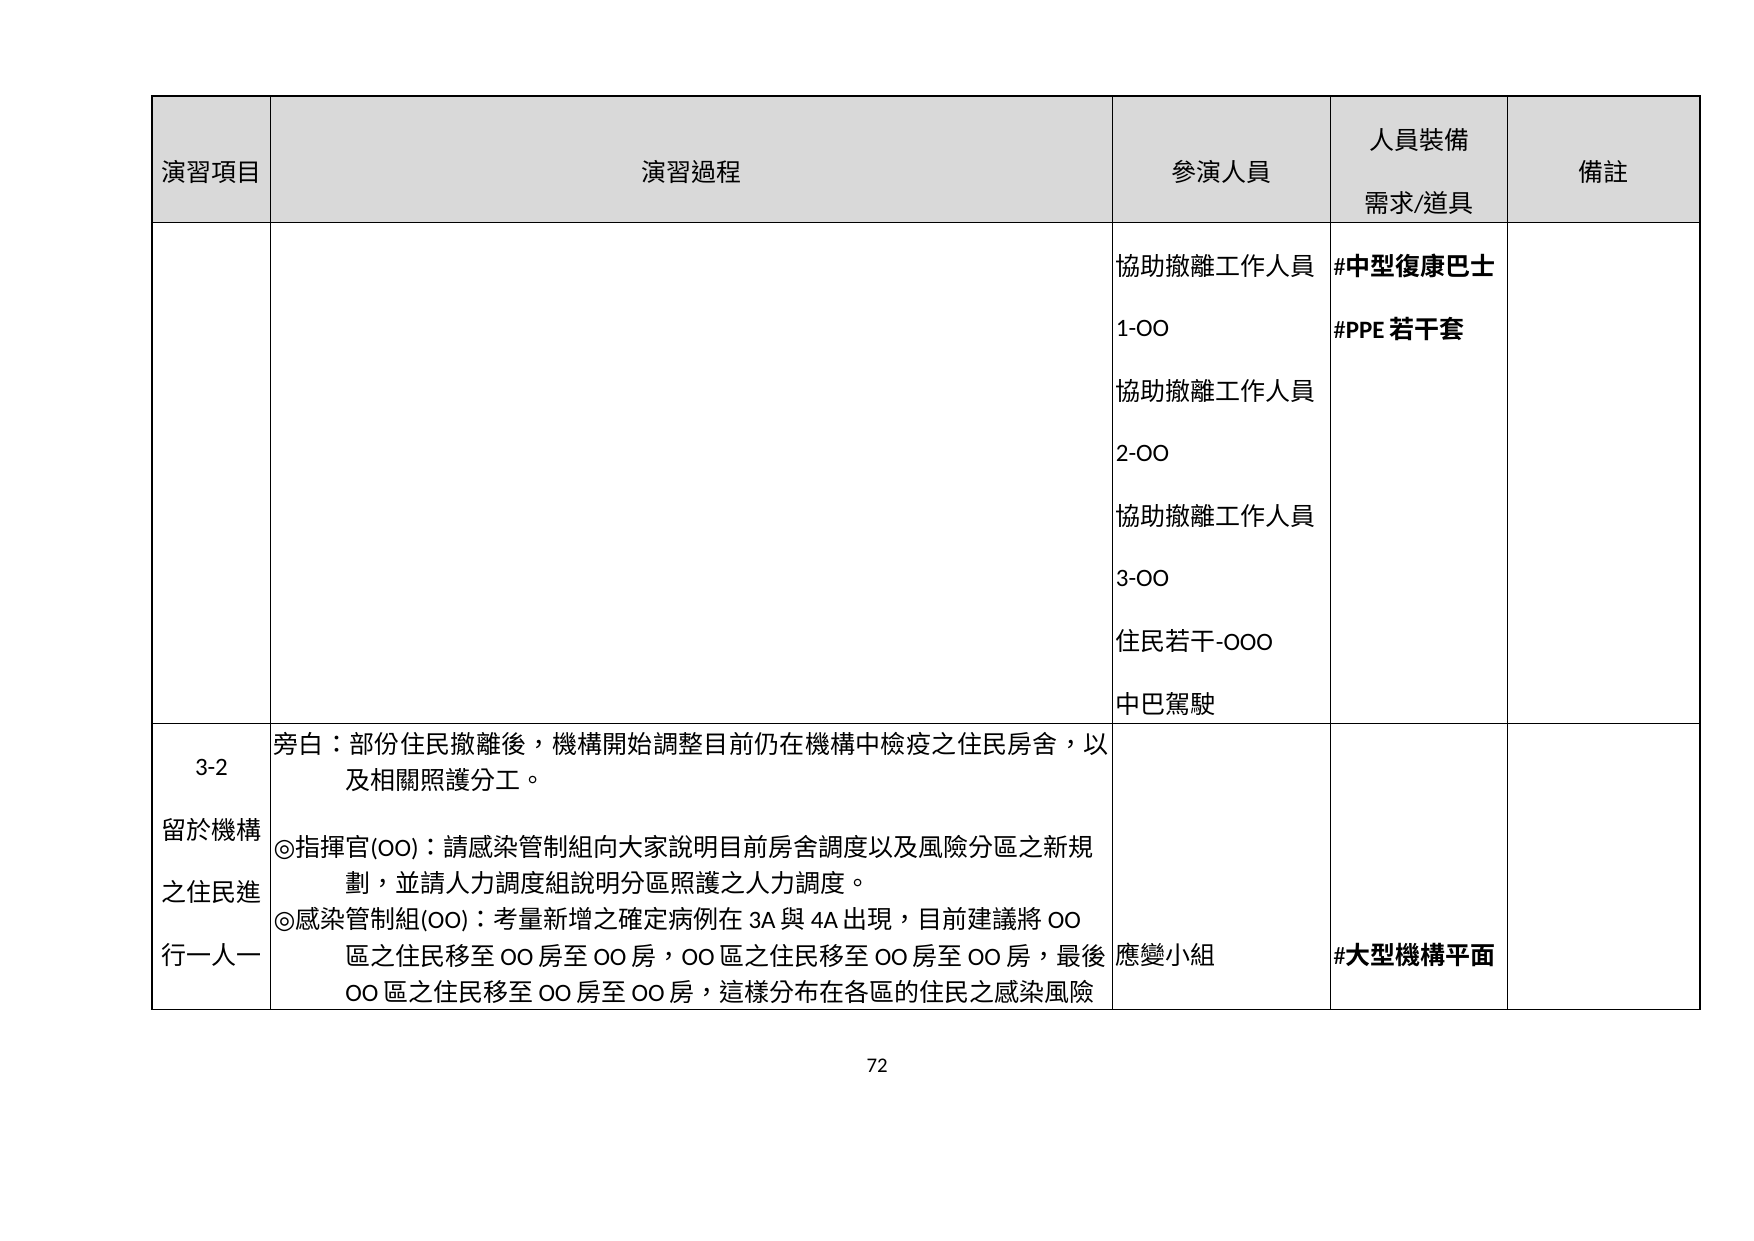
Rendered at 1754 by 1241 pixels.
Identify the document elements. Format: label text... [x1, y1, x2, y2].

table_cell [1508, 724, 1699, 1008]
table_cell [271, 223, 1112, 723]
table_cell [1508, 223, 1699, 723]
table_header 人員裝備 需求/道具 [1331, 97, 1507, 222]
table_cell #中型復康巴士 #PPE若干套 [1331, 223, 1507, 723]
table_cell [153, 223, 270, 723]
table_cell 應變小組 [1113, 724, 1330, 1008]
table_header 備註 [1508, 97, 1699, 222]
table_cell 協助撤離工作人員1-OO 協助撤離工作人員2-OO 協助撤離工作人員3-OO 住民若干-OOO 中巴駕駛 [1113, 223, 1330, 723]
table_header 參演人員 [1113, 97, 1330, 222]
table_cell #大型機構平面 [1331, 724, 1507, 1008]
table_cell 旁白：部份住民撤離後，機構開始調整目前仍在機構中檢疫之住民房舍，以及相關照護分工。 ◎指揮官(OO)：請感染管制組向大家說明目前房舍調度以及風險分區之新規劃，並請人力調度組說明分區照護之人力調度。 ◎感染管制組(OO)：考量新增之確定病例在3A與4A出現，目前建議將OO區之住民移至OO房至OO房，OO區之住民移至OO房至OO房，最後OO區之住民移至OO房至OO房，這樣分布在各區的住民之感染風險 [271, 724, 1112, 1008]
table_header 演習項目 [153, 97, 270, 222]
table_header 演習過程 [271, 97, 1112, 222]
table_cell 3-2 留於機構之住民進行一人一 [153, 724, 270, 1008]
